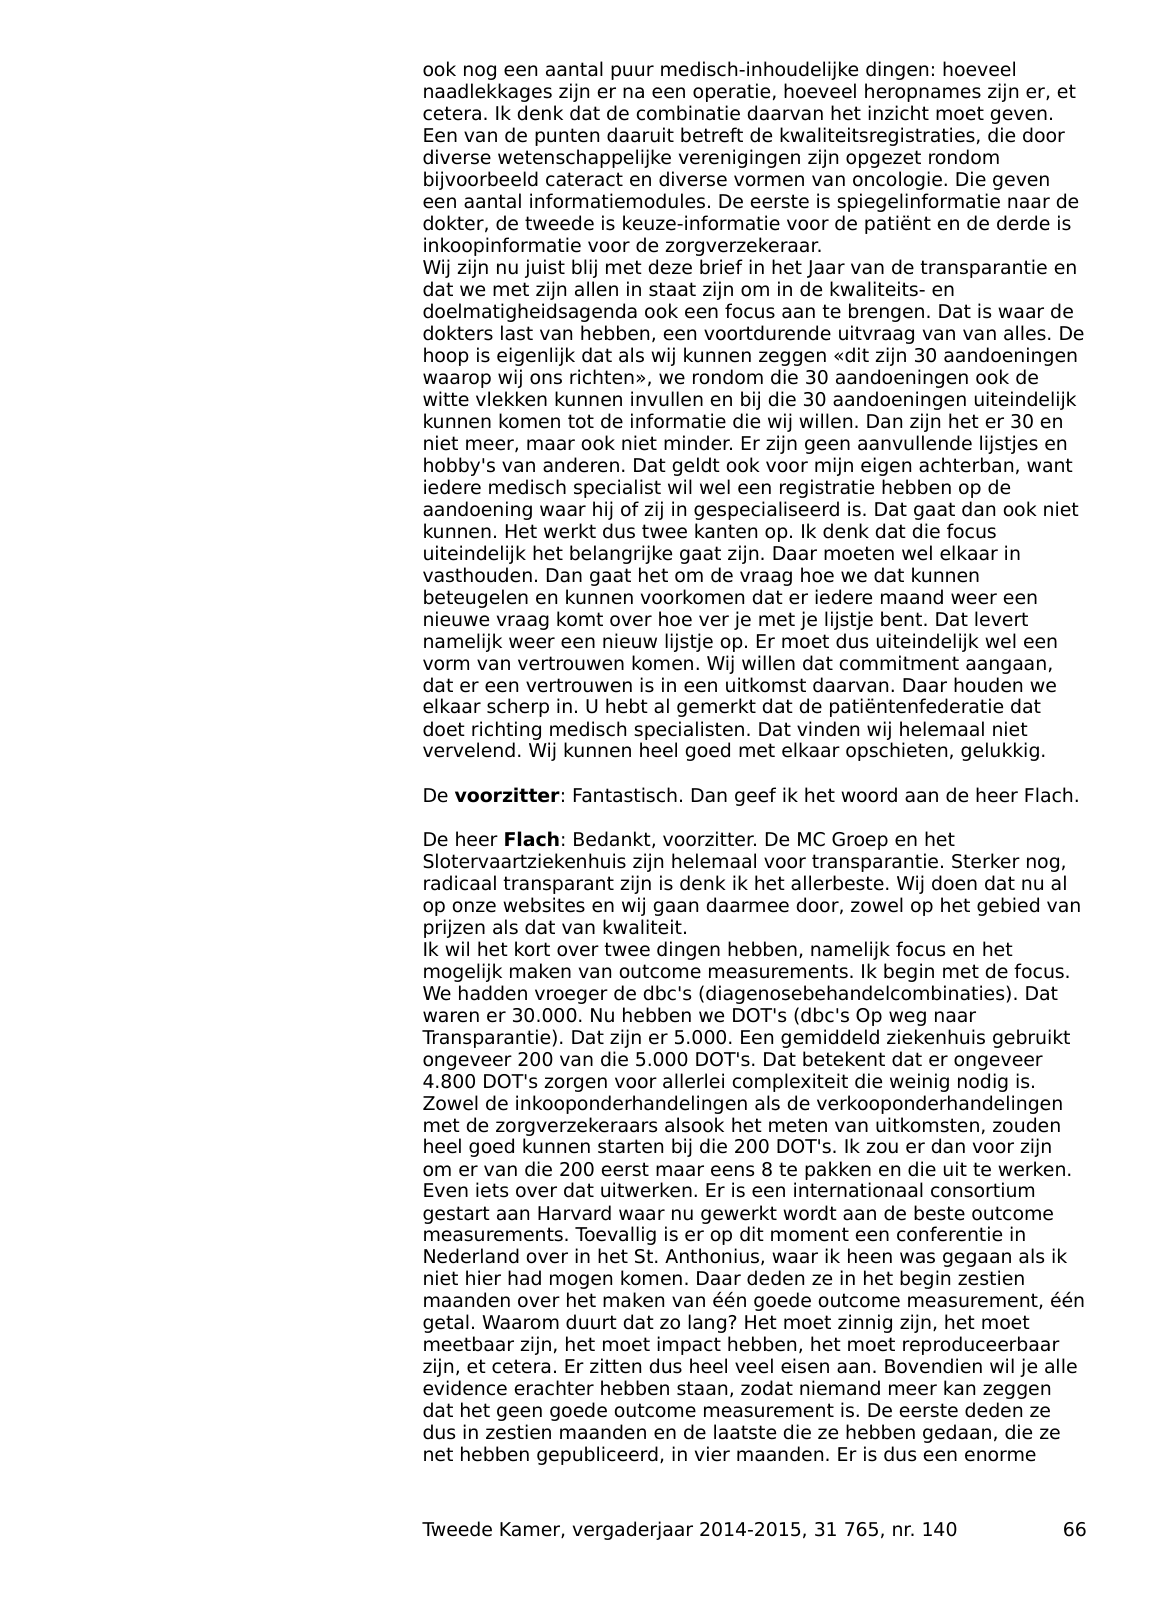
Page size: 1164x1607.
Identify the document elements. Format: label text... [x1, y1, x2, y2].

text Wij zijn nu juist blij met deze brief in het Jaar van de transparantie en dat we met zijn allen in staat zijn om in de kwaliteits- en doelmatigheidsagenda ook een focus aan te brengen. Dat is waar de dokters last van hebben, een voortdurende uitvraag van van alles. De hoop is eigenlijk dat als wij kunnen zeggen «dit zijn 30 aandoeningen waarop wij ons richten», we rondom die 30 aandoeningen ook de witte vlekken kunnen invullen en bij die 30 aandoeningen uiteindelijk kunnen komen tot de informatie die wij willen. Dan zijn het er 30 en niet meer, maar ook niet minder. Er zijn geen aanvullende lijstjes en hobby's van anderen. Dat geldt ook voor mijn eigen achterban, want iedere medisch specialist wil wel een registratie hebben op de aandoening waar hij of zij in gespecialiseerd is. Dat gaat dan ook niet kunnen. Het werkt dus twee kanten op. Ik denk dat die focus uiteindelijk het belangrijke gaat zijn. Daar moeten wel elkaar in vasthouden. Dan gaat het om de vraag hoe we dat kunnen beteugelen en kunnen voorkomen dat er iedere maand weer een nieuwe vraag komt over hoe ver je met je lijstje bent. Dat levert namelijk weer een nieuw lijstje op. Er moet dus uiteindelijk wel een vorm van vertrouwen komen. Wij willen dat commitment aangaan, dat er een vertrouwen is in een uitkomst daarvan. Daar houden we elkaar scherp in. U hebt al gemerkt dat de patiëntenfederatie dat doet richting medisch specialisten. Dat vinden wij helemaal niet vervelend. Wij kunnen heel goed met elkaar opschieten, gelukkig. [422, 257, 1087, 762]
text Een van de punten daaruit betreft de kwaliteitsregistraties, die door diverse wetenschappelijke verenigingen zijn opgezet rondom bijvoorbeeld cateract en diverse vormen van oncologie. Die geven een aantal informatiemodules. De eerste is spiegelinformatie naar de dokter, de tweede is keuze-informatie voor de patiënt en de derde is inkoopinformatie voor de zorgverzekeraar. [422, 125, 1087, 257]
text ook nog een aantal puur medisch-inhoudelijke dingen: hoeveel naadlekkages zijn er na een operatie, hoeveel heropnames zijn er, et cetera. Ik denk dat de combinatie daarvan het inzicht moet geven. [422, 59, 1087, 125]
text De voorzitter: Fantastisch. Dan geef ik het woord aan de heer Flach. [422, 784, 1087, 807]
text Even iets over dat uitwerken. Er is een internationaal consortium gestart aan Harvard waar nu gewerkt wordt aan de beste outcome measurements. Toevallig is er op dit moment een conferentie in Nederland over in het St. Anthonius, waar ik heen was gegaan als ik niet hier had mogen komen. Daar deden ze in het begin zestien maanden over het maken van één goede outcome measurement, één getal. Waarom duurt dat zo lang? Het moet zinnig zijn, het moet meetbaar zijn, het moet impact hebben, het moet reproduceerbaar zijn, et cetera. Er zitten dus heel veel eisen aan. Bovendien wil je alle evidence erachter hebben staan, zodat niemand meer kan zeggen dat het geen goede outcome measurement is. De eerste deden ze dus in zestien maanden en de laatste die ze hebben gedaan, die ze net hebben gepubliceerd, in vier maanden. Er is dus een enorme [422, 1180, 1087, 1466]
text De heer Flach: Bedankt, voorzitter. De MC Groep en het Slotervaartziekenhuis zijn helemaal voor transparantie. Sterker nog, radicaal transparant zijn is denk ik het allerbeste. Wij doen dat nu al op onze websites en wij gaan daarmee door, zowel op het gebied van prijzen als dat van kwaliteit. [422, 829, 1087, 939]
text Ik wil het kort over twee dingen hebben, namelijk focus en het mogelijk maken van outcome measurements. Ik begin met de focus. We hadden vroeger de dbc's (diagenosebehandelcombinaties). Dat waren er 30.000. Nu hebben we DOT's (dbc's Op weg naar Transparantie). Dat zijn er 5.000. Een gemiddeld ziekenhuis gebruikt ongeveer 200 van die 5.000 DOT's. Dat betekent dat er ongeveer 4.800 DOT's zorgen voor allerlei complexiteit die weinig nodig is. Zowel de inkooponderhandelingen als de verkooponderhandelingen met de zorgverzekeraars alsook het meten van uitkomsten, zouden heel goed kunnen starten bij die 200 DOT's. Ik zou er dan voor zijn om er van die 200 eerst maar eens 8 te pakken en die uit te werken. [422, 939, 1087, 1180]
